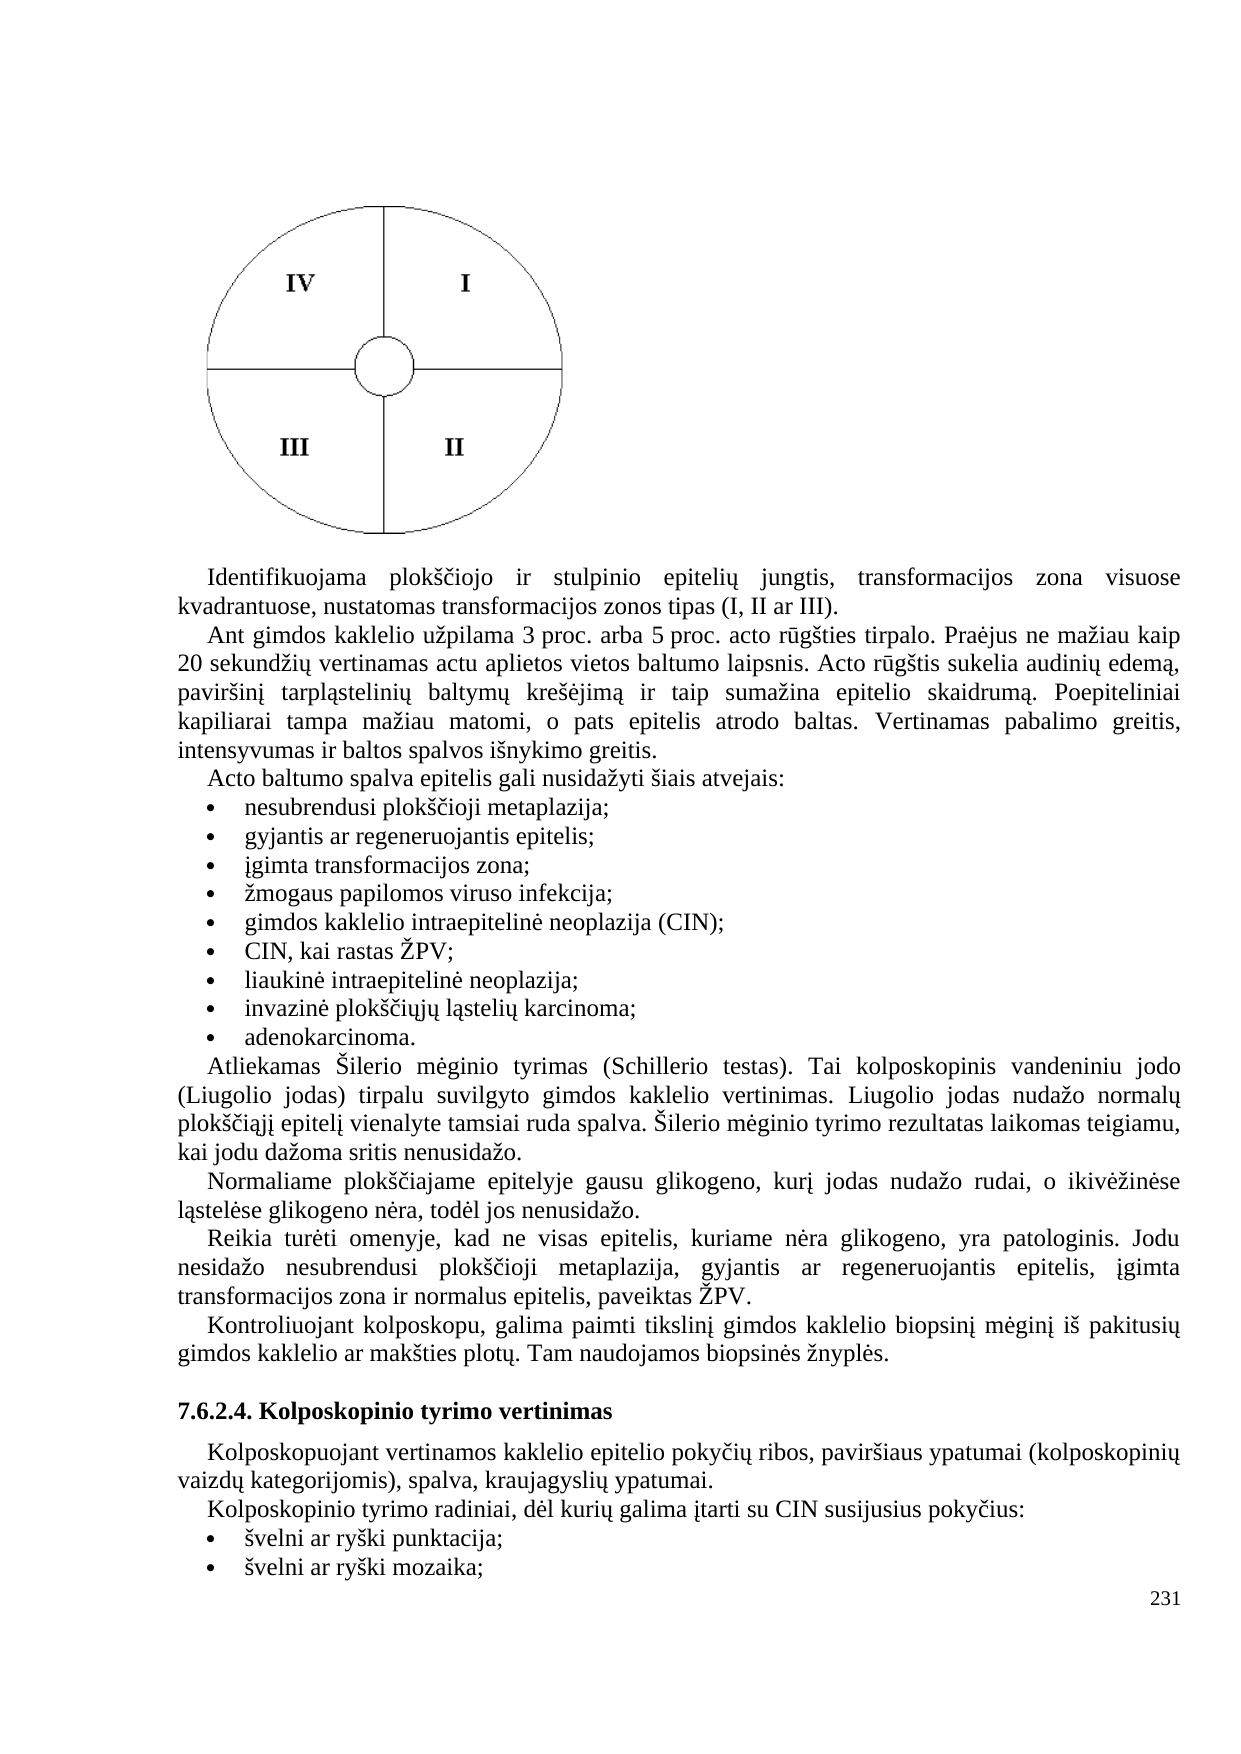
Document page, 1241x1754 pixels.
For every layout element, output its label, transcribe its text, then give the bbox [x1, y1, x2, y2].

text  liaukinė intraepitelinė neoplazija; [207, 965, 1181, 993]
text  gyjantis ar regeneruojantis epitelis; [207, 821, 1181, 850]
text Atliekamas Šilerio mėginio tyrimas (Schillerio testas). Tai kolposkopinis vandeniniu jodo (Liugolio jodas) tirpalu suvilgyto gimdos kaklelio vertinimas. Liugolio jodas nudažo normalų plokščiąjį epitelį vienalyte tamsiai ruda spalva. Šilerio mėginio tyrimo rezultatas laikomas teigiamu, kai jodu dažoma sritis nenusidažo. [177, 1051, 1181, 1166]
text  įgimta transformacijos zona; [207, 850, 1181, 878]
text  CIN, kai rastas ŽPV; [207, 936, 1181, 965]
text  žmogaus papilomos viruso infekcija; [207, 878, 1181, 907]
text Kolposkopuojant vertinamos kaklelio epitelio pokyčių ribos, paviršiaus ypatumai (kolposkopinių vaizdų kategorijomis), spalva, kraujagyslių ypatumai. [177, 1437, 1181, 1494]
text  švelni ar ryški mozaika; [207, 1552, 1181, 1580]
text  švelni ar ryški punktacija; [207, 1523, 1181, 1552]
text Normaliame plokščiajame epitelyje gausu glikogeno, kurį jodas nudažo rudai, o ikivėžinėse ląstelėse glikogeno nėra, todėl jos nenusidažo. [177, 1166, 1181, 1223]
subtitle 7.6.2.4. Kolposkopinio tyrimo vertinimas [177, 1396, 1181, 1425]
text Ant gimdos kaklelio užpilama 3 proc. arba 5 proc. acto rūgšties tirpalo. Praėjus ne mažiau kaip 20 sekundžių vertinamas actu aplietos vietos baltumo laipsnis. Acto rūgštis sukelia audinių edemą, paviršinį tarpląstelinių baltymų krešėjimą ir taip sumažina epitelio skaidrumą. Poepiteliniai kapiliarai tampa mažiau matomi, o pats epitelis atrodo baltas. Vertinamas pabalimo greitis, intensyvumas ir baltos spalvos išnykimo greitis. [177, 620, 1181, 763]
text Kontroliuojant kolposkopu, galima paimti tikslinį gimdos kaklelio biopsinį mėginį iš pakitusių gimdos kaklelio ar makšties plotų. Tam naudojamos biopsinės žnyplės. [177, 1310, 1181, 1367]
text  gimdos kaklelio intraepitelinė neoplazija (CIN); [207, 907, 1181, 936]
text  invazinė plokščiųjų ląstelių karcinoma; [207, 993, 1181, 1022]
text Reikia turėti omenyje, kad ne visas epitelis, kuriame nėra glikogeno, yra patologinis. Jodu nesidažo nesubrendusi plokščioji metaplazija, gyjantis ar regeneruojantis epitelis, įgimta transformacijos zona ir normalus epitelis, paveiktas ŽPV. [177, 1223, 1181, 1310]
text  adenokarcinoma. [207, 1022, 1181, 1051]
text Identifikuojama plokščiojo ir stulpinio epitelių jungtis, transformacijos zona visuose kvadrantuose, nustatomas transformacijos zonos tipas (I, II ar III). [177, 562, 1181, 620]
text  nesubrendusi plokščioji metaplazija; [207, 792, 1181, 821]
text Kolposkopinio tyrimo radiniai, dėl kurių galima įtarti su CIN susijusius pokyčius: [177, 1494, 1181, 1523]
text Acto baltumo spalva epitelis gali nusidažyti šiais atvejais: [177, 763, 1181, 792]
